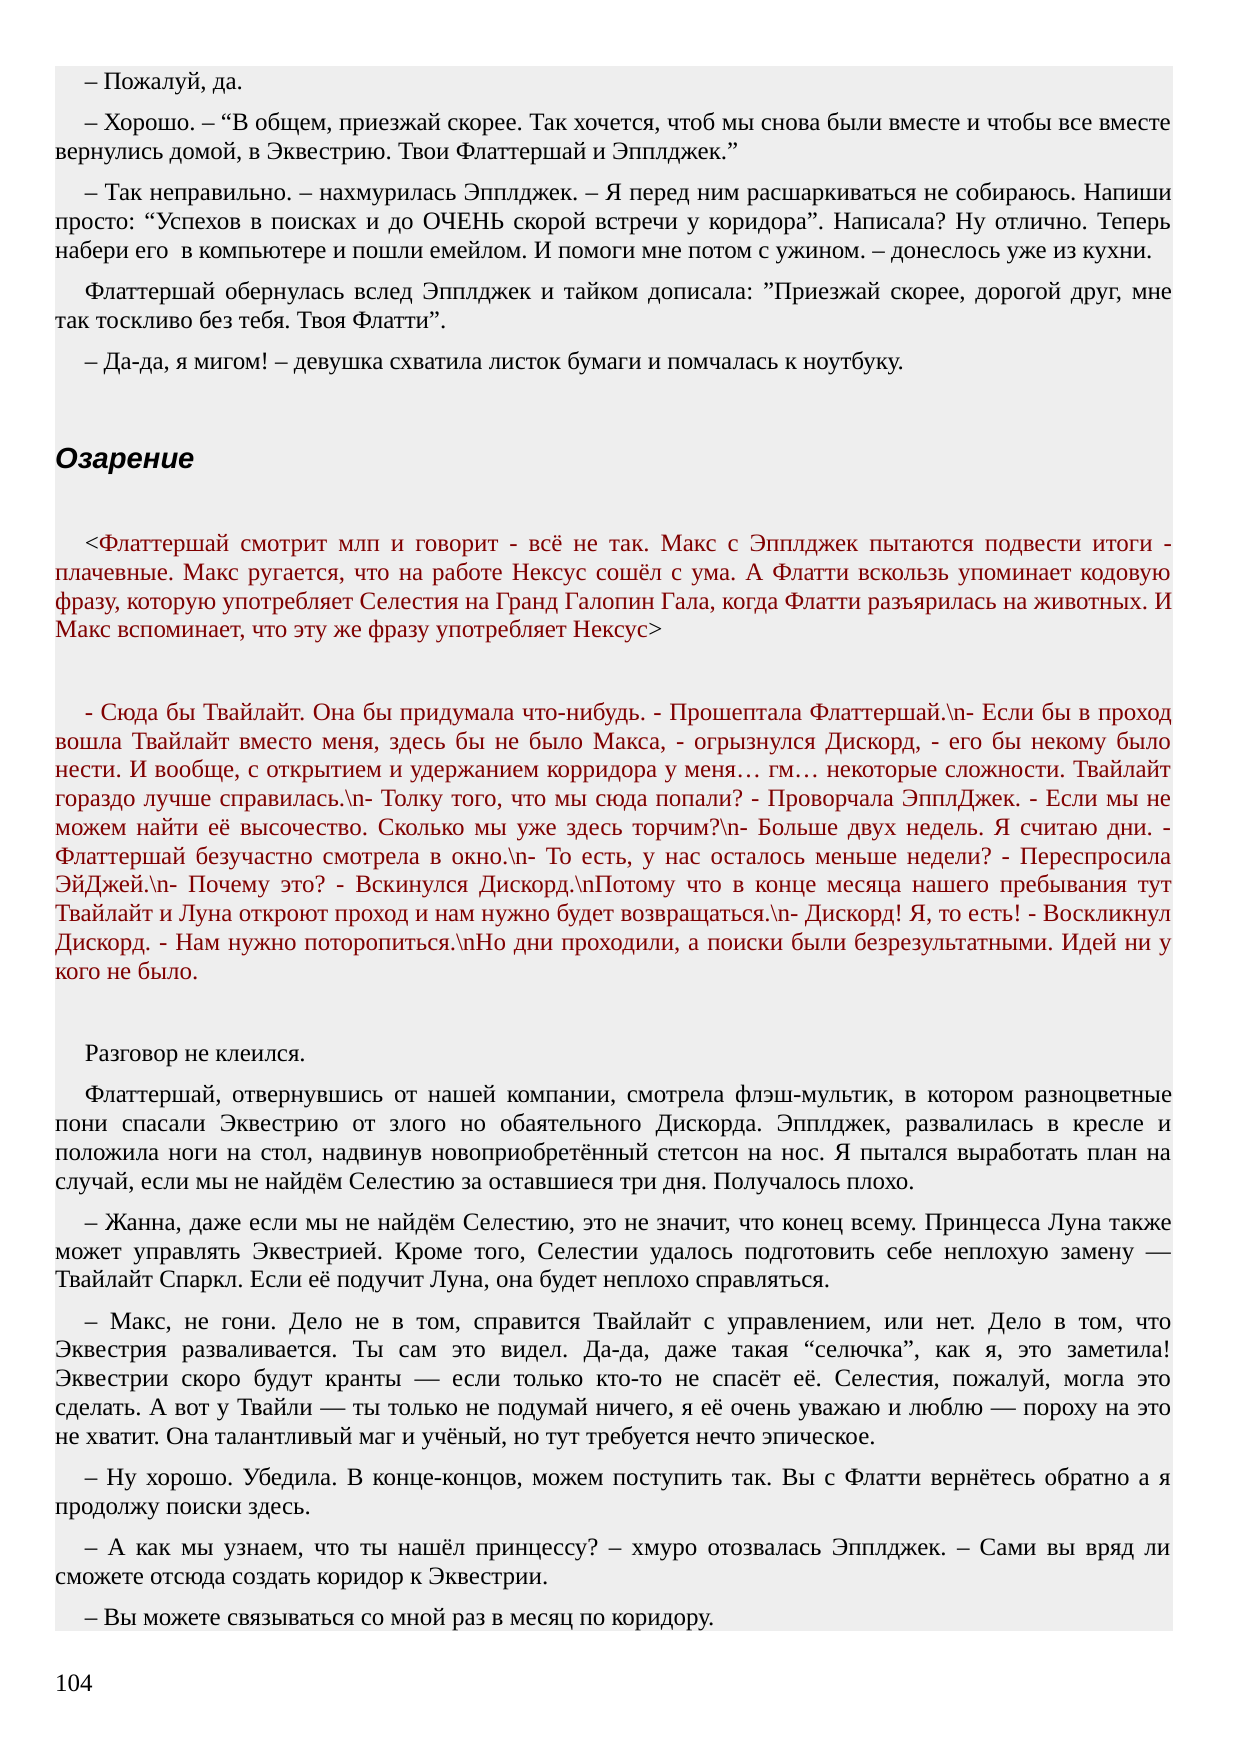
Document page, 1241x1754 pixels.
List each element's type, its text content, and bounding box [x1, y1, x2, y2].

text – Хорошо. – “В общем, приезжай скорее. Так хочется, чтоб мы снова были вместе и чтобы все вместе вернулись домой, в Эквестрию. Твои Флаттершай и Эпплджек.” [55, 107, 1173, 165]
subtitle Озарение [55, 441, 1173, 474]
text – А как мы узнаем, что ты нашёл принцессу? – хмуро отозвалась Эпплджек. – Сами вы вряд ли сможете отсюда создать коридор к Эквестрии. [55, 1532, 1173, 1589]
text Флаттершай обернулась вслед Эпплджек и тайком дописала: ”Приезжай скорее, дорогой друг, мне так тоскливо без тебя. Твоя Флатти”. [55, 276, 1173, 333]
text <Флаттершай смотрит млп и говорит - всё не так. Макс с Эпплджек пытаются подвести итоги - плачевные. Макс ругается, что на работе Нексус сошёл с ума. А Флатти вскользь упоминает кодовую фразу, которую употребляет Селестия на Гранд Галопин Гала, когда Флатти разъярилась на животных. И Макс вспоминает, что эту же фразу употребляет Нексус> [55, 528, 1173, 643]
text - Сюда бы Твайлайт. Она бы придумала что-нибудь. - Прошептала Флаттершай.\n- Если бы в проход вошла Твайлайт вместо меня, здесь бы не было Макса, - огрызнулся Дискорд, - его бы некому было нести. И вообще, с открытием и удержанием корридора у меня… гм… некоторые сложности. Твайлайт гораздо лучше справилась.\n- Толку того, что мы сюда попали? - Проворчала ЭпплДжек. - Если мы не можем найти её высочество. Сколько мы уже здесь торчим?\n- Больше двух недель. Я считаю дни. - Флаттершай безучастно смотрела в окно.\n- То есть, у нас осталось меньше недели? - Переспросила ЭйДжей.\n- Почему это? - Вскинулся Дискорд.\nПотому что в конце месяца нашего пребывания тут Твайлайт и Луна откроют проход и нам нужно будет возвращаться.\n- Дискорд! Я, то есть! - Воскликнул Дискорд. - Нам нужно поторопиться.\nНо дни проходили, а поиски были безрезультатными. Идей ни у кого не было. [55, 697, 1173, 984]
text Флаттершай, отвернувшись от нашей компании, смотрела флэш-мультик, в котором разноцветные пони спасали Эквестрию от злого но обаятельного Дискорда. Эпплджек, развалилась в кресле и положила ноги на стол, надвинув новоприобретённый стетсон на нос. Я пытался выработать план на случай, если мы не найдём Селестию за оставшиеся три дня. Получалось плохо. [55, 1079, 1173, 1194]
text – Пожалуй, да. [55, 66, 1173, 95]
text – Макс, не гони. Дело не в том, справится Твайлайт с управлением, или нет. Дело в том, что Эквестрия разваливается. Ты сам это видел. Да-да, даже такая “селючка”, как я, это заметила! Эквестрии скоро будут кранты — если только кто-то не спасёт её. Селестия, пожалуй, могла это сделать. А вот у Твайли — ты только не подумай ничего, я её очень уважаю и люблю — пороху на это не хватит. Она талантливый маг и учёный, но тут требуется нечто эпическое. [55, 1306, 1173, 1449]
text Разговор не клеился. [55, 1038, 1173, 1067]
text – Да-да, я мигом! – девушка схватила листок бумаги и помчалась к ноутбуку. [55, 346, 1173, 375]
text – Жанна, даже если мы не найдём Селестию, это не значит, что конец всему. Принцесса Луна также может управлять Эквестрией. Кроме того, Селестии удалось подготовить себе неплохую замену — Твайлайт Спаркл. Если её подучит Луна, она будет неплохо справляться. [55, 1207, 1173, 1293]
text – Вы можете связываться со мной раз в месяц по коридору. [55, 1602, 1173, 1631]
text – Ну хорошо. Убедила. В конце-концов, можем поступить так. Вы с Флатти вернётесь обратно а я продолжу поиски здесь. [55, 1462, 1173, 1519]
text – Так неправильно. – нахмурилась Эпплджек. – Я перед ним расшаркиваться не собираюсь. Напиши просто: “Успехов в поисках и до ОЧЕНЬ скорой встречи у коридора”. Написала? Ну отлично. Теперь набери его в компьютере и пошли емейлом. И помоги мне потом с ужином. – донеслось уже из кухни. [55, 177, 1173, 263]
